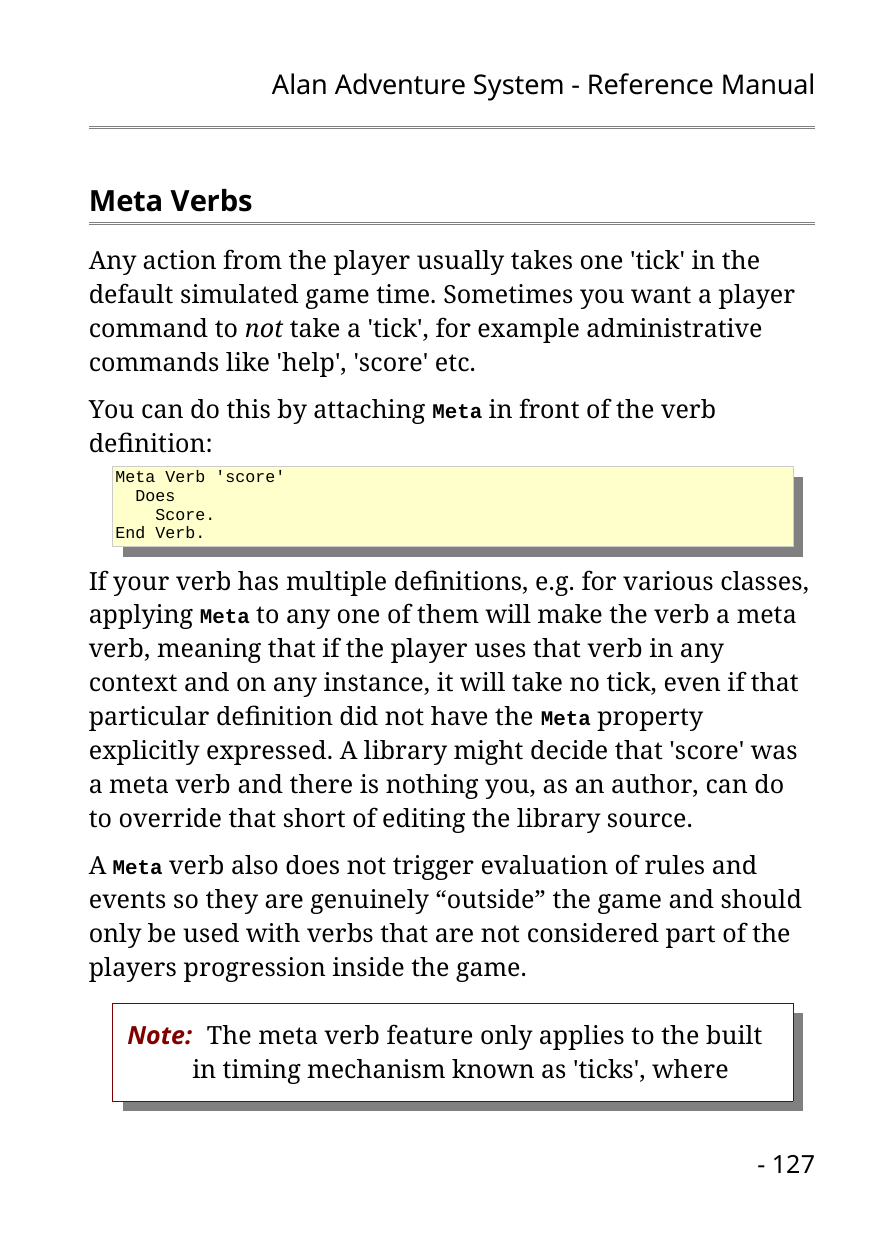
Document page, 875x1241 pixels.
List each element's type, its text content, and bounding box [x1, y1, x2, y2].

text Does [113, 485, 793, 503]
list The meta verb feature only applies to the built in timing mechanism known as 'ticks', where [113, 1004, 793, 1101]
text If your verb has multiple definitions, e.g. for various classes, applying Meta to any one of them will make the verb a meta verb, meaning that if the player uses that verb in any context and on any instance, it will take no tick, even if that particular definition did not have the Meta property explicitly expressed. A library might decide that 'score' was a meta verb and there is nothing you, as an author, can do to override that short of editing the library source. [88, 563, 815, 835]
text A Meta verb also does not trigger evaluation of rules and events so they are genuinely “outside” the game and should only be used with verbs that are not considered part of the players progression inside the game. [88, 848, 815, 984]
text End Verb. [113, 522, 793, 546]
text Meta Verb 'score' [113, 467, 793, 485]
text Score. [113, 503, 793, 522]
subtitle Meta Verbs [88, 180, 815, 224]
text You can do this by attaching Meta in front of the verb definition: [88, 392, 815, 460]
text Any action from the player usually takes one 'tick' in the default simulated game time. Sometimes you want a player command to not take a 'tick', for example administrative commands like 'help', 'score' etc. [88, 243, 815, 379]
